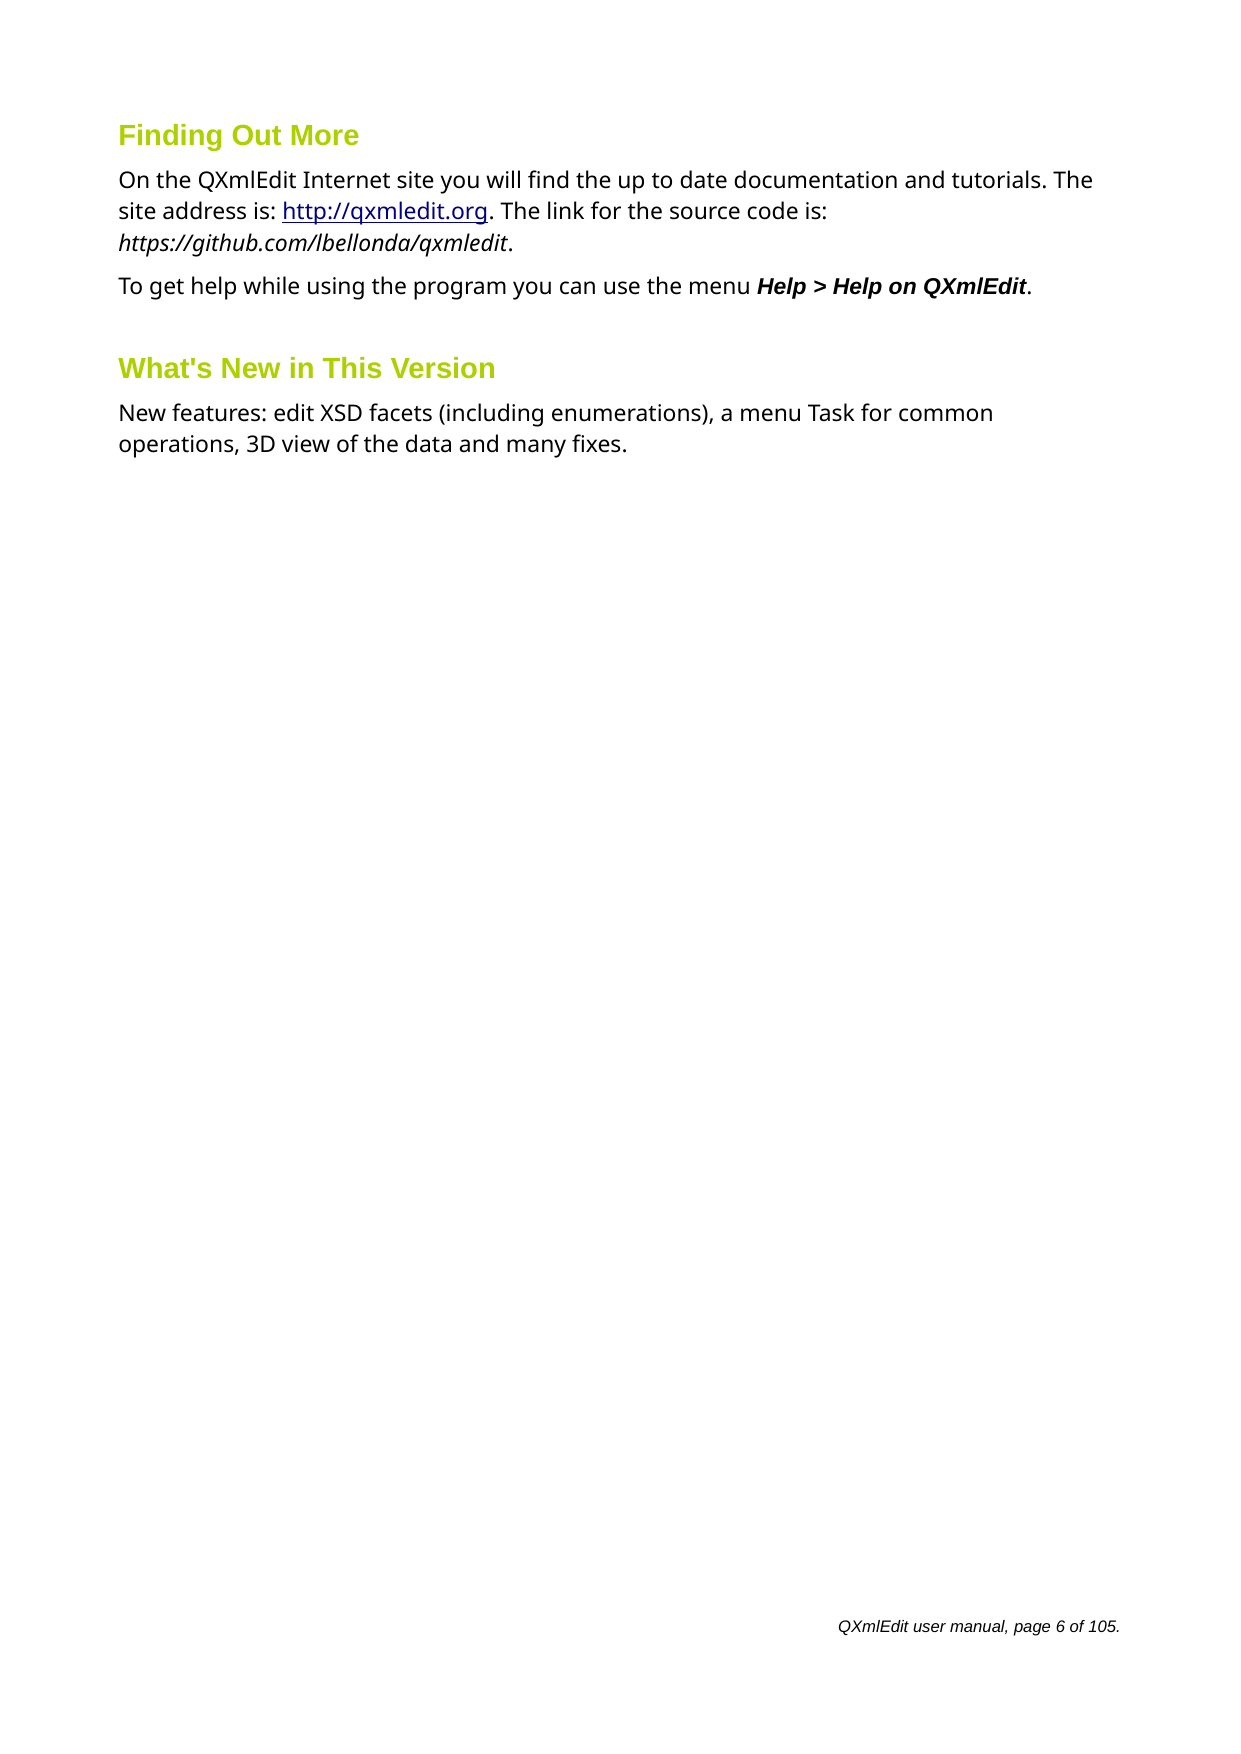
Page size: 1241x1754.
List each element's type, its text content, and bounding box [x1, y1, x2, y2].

text To get help while using the program you can use the menu Help > Help on QXmlEdit. [118, 270, 1122, 302]
subtitle What's New in This Version [118, 351, 1122, 384]
text New features: edit XSD facets (including enumerations), a menu Task for common operations, 3D view of the data and many fixes. [118, 397, 1122, 459]
text On the QXmlEdit Internet site you will find the up to date documentation and tutorials. The site address is: http://qxmledit.org. The link for the source code is: https://github.com/lbellonda/qxmledit. [118, 164, 1122, 258]
subtitle Finding Out More [118, 118, 1122, 152]
